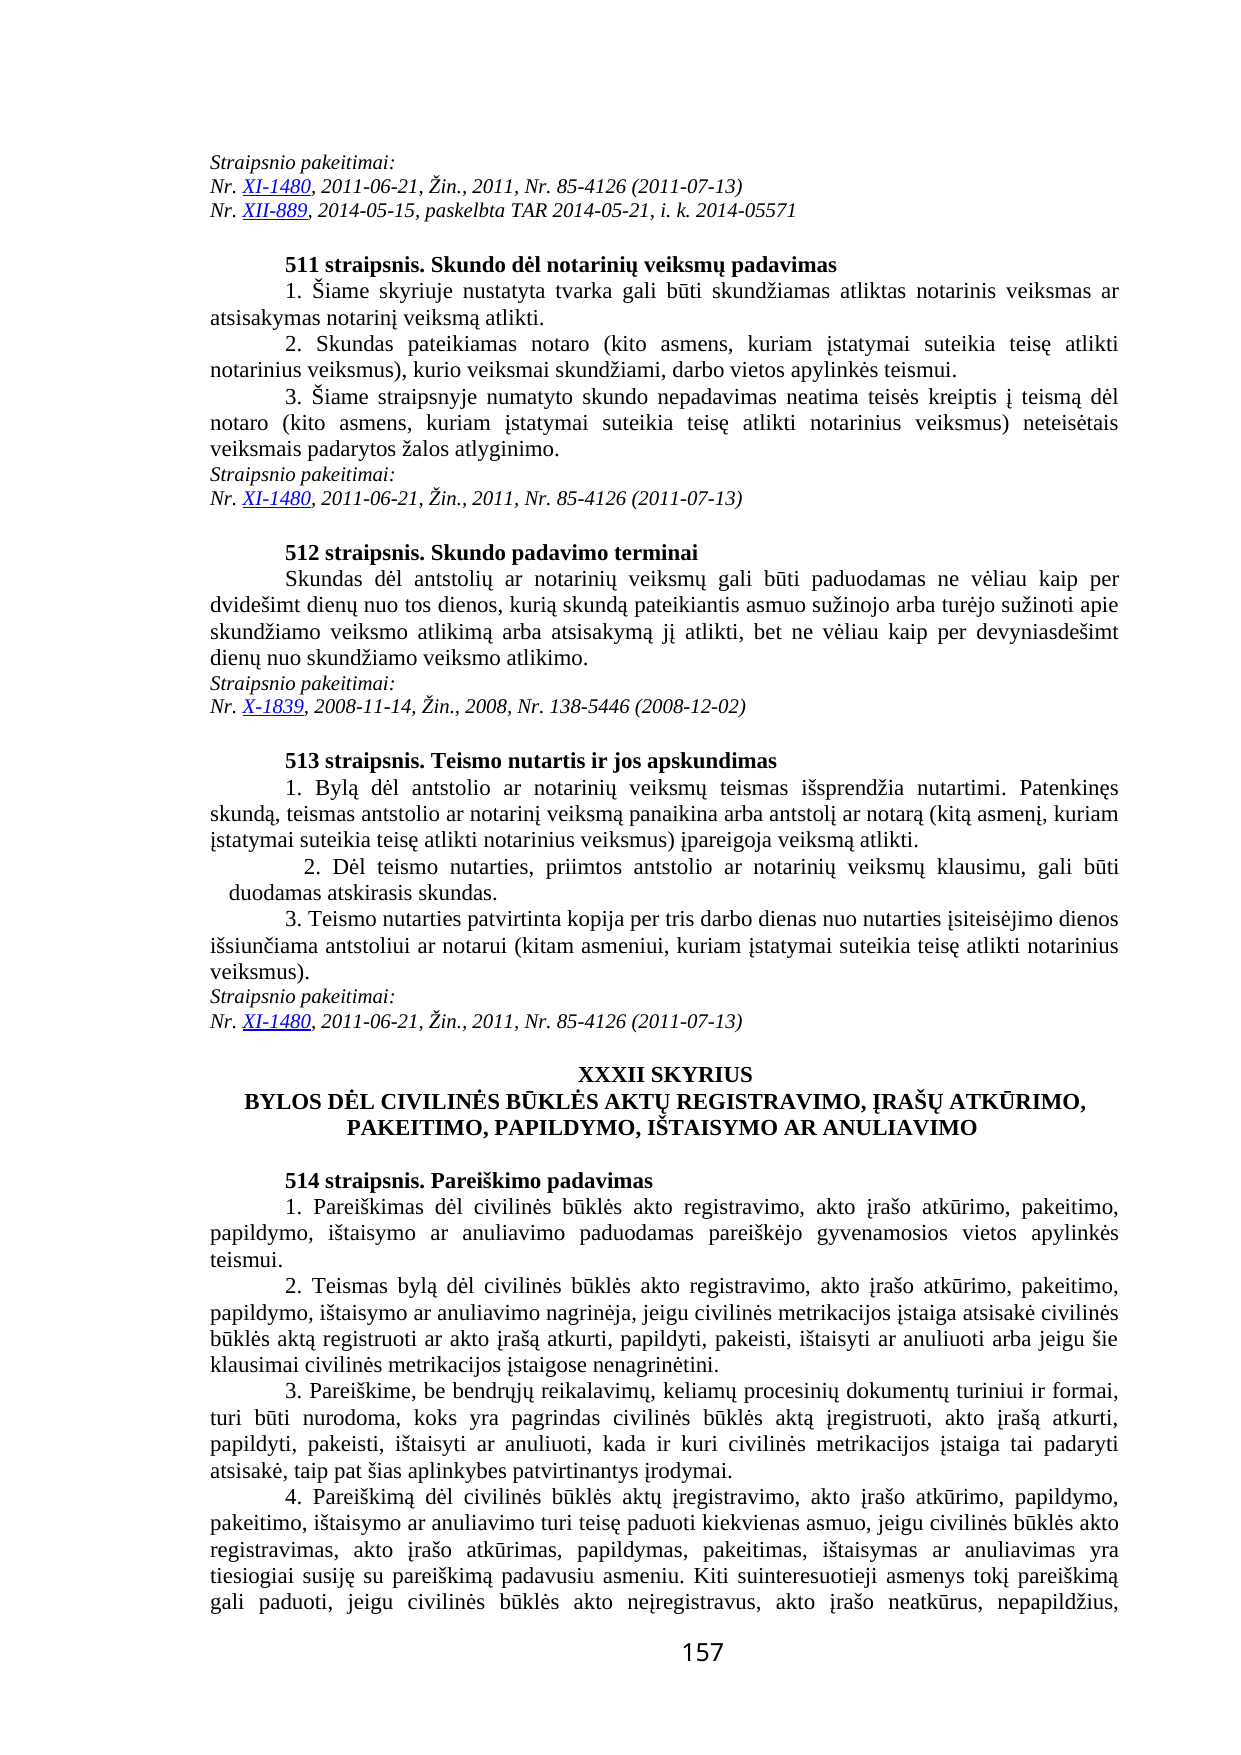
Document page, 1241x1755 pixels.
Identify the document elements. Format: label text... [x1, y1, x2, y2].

text Straipsnio pakeitimai: [210, 984, 1120, 1008]
text 514 straipsnis. Pareiškimo padavimas [210, 1167, 1120, 1193]
text 4. Pareiškimą dėl civilinės būklės aktų įregistravimo, akto įrašo atkūrimo, papildymo, pakeitimo, ištaisymo ar anuliavimo turi teisę paduoti kiekvienas asmuo, jeigu civilinės būklės akto registravimas, akto įrašo atkūrimas, papildymas, pakeitimas, ištaisymas ar anuliavimas yra tiesiogiai susiję su pareiškimą padavusiu asmeniu. Kiti suinteresuotieji asmenys tokį pareiškimą gali paduoti, jeigu civilinės būklės akto neįregistravus, akto įrašo neatkūrus, nepapildžius, [210, 1483, 1120, 1615]
text 1. Pareiškimas dėl civilinės būklės akto registravimo, akto įrašo atkūrimo, pakeitimo, papildymo, ištaisymo ar anuliavimo paduodamas pareiškėjo gyvenamosios vietos apylinkės teismui. [210, 1193, 1120, 1272]
text Straipsnio pakeitimai: [210, 462, 1120, 486]
text Straipsnio pakeitimai: [210, 670, 1120, 694]
text XXXII skyrius [210, 1061, 1120, 1088]
text 2. Dėl teismo nutarties, priimtos antstolio ar notarinių veiksmų klausimu, gali būti duodamas atskirasis skundas. [229, 853, 1120, 905]
text 512 straipsnis. Skundo padavimo terminai [210, 539, 1120, 565]
text 2. Teismas bylą dėl civilinės būklės akto registravimo, akto įrašo atkūrimo, pakeitimo, papildymo, ištaisymo ar anuliavimo nagrinėja, jeigu civilinės metrikacijos įstaiga atsisakė civilinės būklės aktą registruoti ar akto įrašą atkurti, papildyti, pakeisti, ištaisyti ar anuliuoti arba jeigu šie klausimai civilinės metrikacijos įstaigose nenagrinėtini. [210, 1272, 1120, 1378]
text 2. Skundas pateikiamas notaro (kito asmens, kuriam įstatymai suteikia teisę atlikti notarinius veiksmus), kurio veiksmai skundžiami, darbo vietos apylinkės teismui. [210, 330, 1120, 383]
text 1. Bylą dėl antstolio ar notarinių veiksmų teismas išsprendžia nutartimi. Patenkinęs skundą, teismas antstolio ar notarinį veiksmą panaikina arba antstolį ar notarą (kitą asmenį, kuriam įstatymai suteikia teisę atlikti notarinius veiksmus) įpareigoja veiksmą atlikti. [210, 774, 1120, 853]
text 3. Pareiškime, be bendrųjų reikalavimų, keliamų procesinių dokumentų turiniui ir formai, turi būti nurodoma, koks yra pagrindas civilinės būklės aktą įregistruoti, akto įrašą atkurti, papildyti, pakeisti, ištaisyti ar anuliuoti, kada ir kuri civilinės metrikacijos įstaiga tai padaryti atsisakė, taip pat šias aplinkybes patvirtinantys įrodymai. [210, 1378, 1120, 1483]
text Nr. XI-1480, 2011-06-21, Žin., 2011, Nr. 85-4126 (2011-07-13) [210, 1008, 1120, 1033]
text Nr. X-1839, 2008-11-14, Žin., 2008, Nr. 138-5446 (2008-12-02) [210, 694, 1120, 718]
text 1. Šiame skyriuje nustatyta tvarka gali būti skundžiamas atliktas notarinis veiksmas ar atsisakymas notarinį veiksmą atlikti. [210, 277, 1120, 330]
text 513 straipsnis. Teismo nutartis ir jos apskundimas [210, 747, 1120, 774]
text Straipsnio pakeitimai: [210, 150, 1120, 174]
text Nr. XI-1480, 2011-06-21, Žin., 2011, Nr. 85-4126 (2011-07-13) [210, 486, 1120, 510]
text Skundas dėl antstolių ar notarinių veiksmų gali būti paduodamas ne vėliau kaip per dvidešimt dienų nuo tos dienos, kurią skundą pateikiantis asmuo sužinojo arba turėjo sužinoti apie skundžiamo veiksmo atlikimą arba atsisakymą jį atlikti, bet ne vėliau kaip per devyniasdešimt dienų nuo skundžiamo veiksmo atlikimo. [210, 565, 1120, 670]
text Nr. XI-1480, 2011-06-21, Žin., 2011, Nr. 85-4126 (2011-07-13) [210, 174, 1120, 198]
text 511 straipsnis. Skundo dėl notarinių veiksmų padavimas [210, 251, 1120, 277]
text 3. Teismo nutarties patvirtinta kopija per tris darbo dienas nuo nutarties įsiteisėjimo dienos išsiunčiama antstoliui ar notarui (kitam asmeniui, kuriam įstatymai suteikia teisę atlikti notarinius veiksmus). [210, 905, 1120, 984]
text Nr. XII-889, 2014-05-15, paskelbta TAR 2014-05-21, i. k. 2014-05571 [210, 198, 1120, 222]
text Bylos dėl civilinės būklės aktų registravimo, įrašų atkūrimo, pakeitimo, papildymo, ištaisymo AR anuliavimo [210, 1088, 1120, 1140]
text 3. Šiame straipsnyje numatyto skundo nepadavimas neatima teisės kreiptis į teismą dėl notaro (kito asmens, kuriam įstatymai suteikia teisę atlikti notarinius veiksmus) neteisėtais veiksmais padarytos žalos atlyginimo. [210, 383, 1120, 462]
